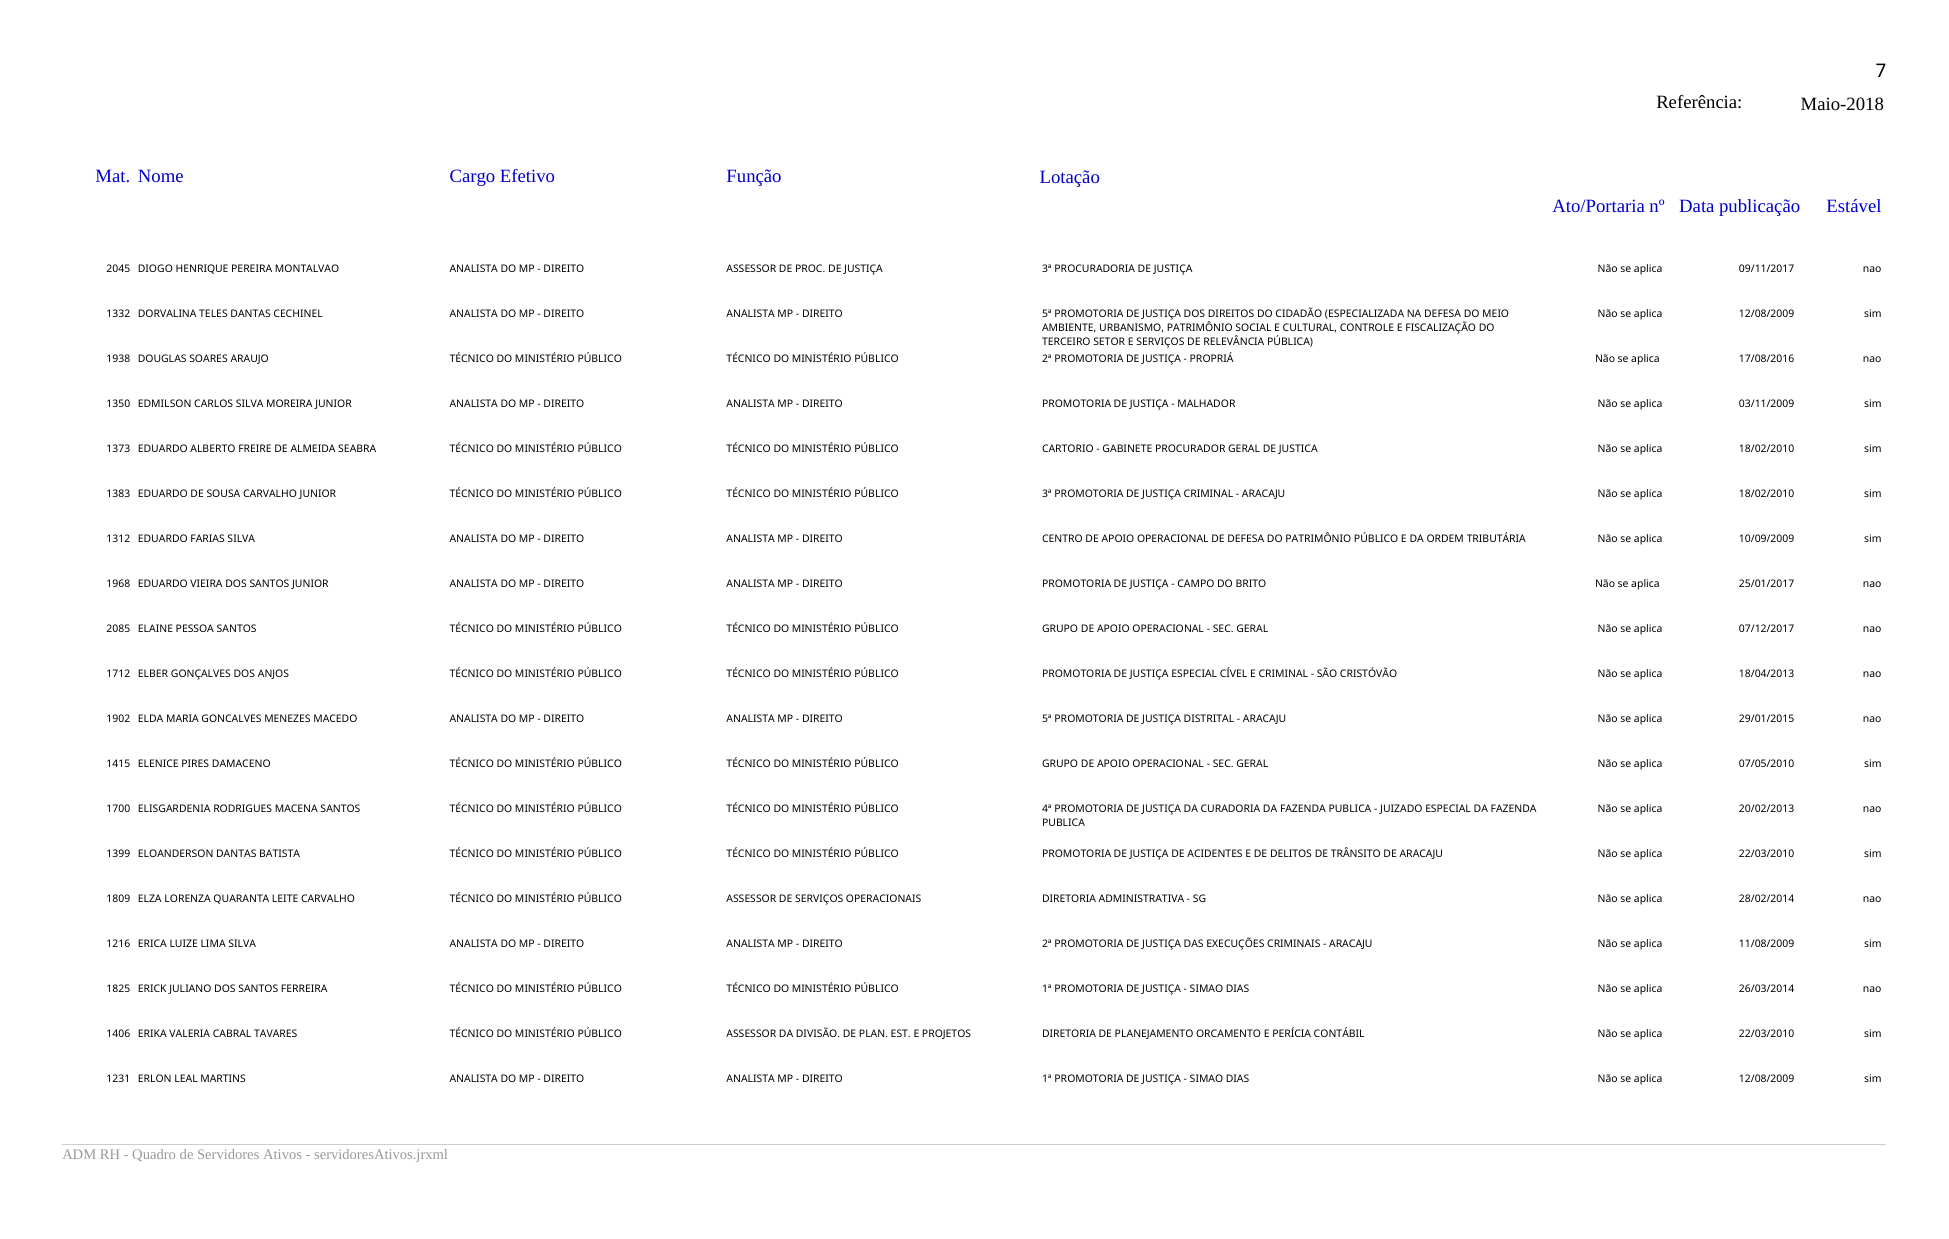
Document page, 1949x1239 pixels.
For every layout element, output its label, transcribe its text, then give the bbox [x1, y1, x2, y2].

table_cell [1030, 1071, 1042, 1116]
table_cell nao [1803, 981, 1881, 1026]
table_cell [1529, 165, 1664, 225]
table_cell [1030, 531, 1042, 576]
table_cell [0, 225, 1948, 244]
table_cell sim [1803, 846, 1881, 891]
table_cell TÉCNICO DO MINISTÉRIO PÚBLICO [726, 981, 1030, 1026]
table_cell [0, 196, 68, 225]
table_cell [443, 396, 449, 441]
table_cell 03/11/2009 [1662, 396, 1794, 441]
table_cell Não se aplica [1547, 1071, 1662, 1116]
table_cell 26/03/2014 [1662, 981, 1794, 1026]
table_header Função [726, 165, 803, 195]
table_cell Não se aplica [1547, 846, 1662, 891]
table_cell 1415 [68, 756, 130, 801]
table_cell [130, 711, 138, 756]
table_cell [1881, 486, 1948, 531]
table_cell [1538, 936, 1547, 981]
table_cell [1794, 756, 1803, 801]
table_cell nao [1803, 621, 1881, 666]
table_cell [0, 846, 68, 891]
table_cell nao [1803, 666, 1881, 711]
table_header [1803, 165, 1881, 195]
table_cell [130, 576, 138, 621]
table_cell 7 [1731, 57, 1886, 84]
table_cell nao [1803, 711, 1881, 756]
table_cell [1030, 801, 1042, 846]
table_cell [130, 801, 138, 846]
table_cell 3ª PROMOTORIA DE JUSTIÇA CRIMINAL - ARACAJU [1042, 486, 1538, 531]
table_cell [1794, 351, 1803, 396]
table_cell ERICA LUIZE LIMA SILVA [138, 936, 443, 981]
table_cell [1794, 666, 1803, 711]
table_cell [443, 846, 449, 891]
table_cell 5ª PROMOTORIA DE JUSTIÇA DOS DIREITOS DO CIDADÃO (ESPECIALIZADA NA DEFESA DO MEIO AMBIENTE, URBANISMO, PATRIMÔNIO SOCIAL E CULTURAL, CONTROLE E FISCALIZAÇÃO DO TERCEIRO SETOR E SERVIÇOS DE RELEVÂNCIA PÚBLICA) [1042, 306, 1538, 351]
table_cell [449, 165, 684, 225]
table_cell 29/01/2015 [1662, 711, 1794, 756]
table_header Mat. [68, 165, 130, 195]
table_header [0, 0, 1948, 57]
table_cell [443, 306, 449, 351]
table_cell [1794, 801, 1803, 846]
table_cell [1794, 441, 1803, 486]
table_cell [1030, 666, 1042, 711]
table_cell TÉCNICO DO MINISTÉRIO PÚBLICO [726, 621, 1030, 666]
table_cell EDUARDO VIEIRA DOS SANTOS JUNIOR [138, 576, 443, 621]
table_cell Maio-2018 [1756, 93, 1884, 121]
table_cell [443, 801, 449, 846]
table_cell Não se aplica [1547, 621, 1662, 666]
table_cell [130, 936, 138, 981]
table_cell [0, 891, 68, 936]
table_cell ANALISTA DO MP - DIREITO [449, 576, 723, 621]
table_cell [130, 666, 138, 711]
table_cell [1030, 261, 1042, 306]
table_cell [443, 756, 449, 801]
table_cell [1794, 711, 1803, 756]
table_cell ADM RH - Quadro de Servidores Ativos - servidoresAtivos.jrxml [62, 1145, 1886, 1168]
table_cell 1312 [68, 531, 130, 576]
table_cell [1794, 846, 1803, 891]
table_cell [1196, 196, 1529, 225]
table_cell [1881, 396, 1948, 441]
table_cell Referência: [1656, 91, 1754, 123]
table_cell [130, 891, 138, 936]
table_cell sim [1803, 486, 1881, 531]
table_cell ELISGARDENIA RODRIGUES MACENA SANTOS [138, 801, 443, 846]
table_cell ASSESSOR DE SERVIÇOS OPERACIONAIS [726, 891, 1030, 936]
table_cell [0, 123, 1948, 163]
table_cell ANALISTA MP - DIREITO [726, 576, 1030, 621]
table_cell [1030, 576, 1042, 621]
table_cell [443, 711, 449, 756]
table_cell TÉCNICO DO MINISTÉRIO PÚBLICO [726, 351, 1030, 396]
table_cell Data publicação [1665, 195, 1800, 225]
table_cell [1030, 756, 1042, 801]
table_cell [443, 936, 449, 981]
table_cell DORVALINA TELES DANTAS CECHINEL [138, 306, 443, 351]
table_cell 1ª PROMOTORIA DE JUSTIÇA - SIMAO DIAS [1042, 1071, 1538, 1116]
table_cell TÉCNICO DO MINISTÉRIO PÚBLICO [449, 891, 723, 936]
table_cell TÉCNICO DO MINISTÉRIO PÚBLICO [449, 1026, 723, 1071]
table_cell [1881, 166, 1948, 195]
table_cell 2ª PROMOTORIA DE JUSTIÇA DAS EXECUÇÕES CRIMINAIS - ARACAJU [1042, 936, 1538, 981]
table_cell ANALISTA MP - DIREITO [726, 711, 1030, 756]
table_cell ANALISTA DO MP - DIREITO [449, 396, 723, 441]
table_cell ELOANDERSON DANTAS BATISTA [138, 846, 443, 891]
table_cell ERLON LEAL MARTINS [138, 1071, 443, 1116]
table_cell ELBER GONÇALVES DOS ANJOS [138, 666, 443, 711]
table_cell [138, 165, 203, 225]
table_cell sim [1803, 396, 1881, 441]
table_cell [1881, 351, 1948, 396]
table_cell [68, 165, 130, 225]
table_cell [0, 57, 1731, 84]
table_cell [1538, 1026, 1547, 1071]
table_cell 1902 [68, 711, 130, 756]
table_cell [0, 441, 68, 486]
table_cell [1881, 666, 1948, 711]
table_cell [1881, 801, 1948, 846]
table_cell 1825 [68, 981, 130, 1026]
table_cell [1881, 621, 1948, 666]
table_cell TÉCNICO DO MINISTÉRIO PÚBLICO [449, 351, 723, 396]
table_cell [130, 1026, 138, 1071]
table_cell [1030, 306, 1042, 351]
table_cell [1794, 576, 1803, 621]
table_cell [1538, 441, 1547, 486]
table_cell [1196, 166, 1529, 195]
table_cell [1794, 1071, 1803, 1116]
table_cell TÉCNICO DO MINISTÉRIO PÚBLICO [449, 441, 723, 486]
table_cell [443, 486, 449, 531]
table_cell 1968 [68, 576, 130, 621]
table_cell [443, 1026, 449, 1071]
table_cell EDMILSON CARLOS SILVA MOREIRA JUNIOR [138, 396, 443, 441]
table_cell 5ª PROMOTORIA DE JUSTIÇA DISTRITAL - ARACAJU [1042, 711, 1538, 756]
table_cell 12/08/2009 [1662, 306, 1794, 351]
table_cell DIRETORIA ADMINISTRATIVA - SG [1042, 891, 1538, 936]
table_cell [1665, 165, 1800, 225]
table_cell ANALISTA MP - DIREITO [726, 531, 1030, 576]
table_cell ANALISTA DO MP - DIREITO [449, 306, 723, 351]
table_header Nome [138, 165, 203, 195]
table_cell [1538, 666, 1547, 711]
table_cell sim [1803, 1026, 1881, 1071]
table_cell 07/05/2010 [1662, 756, 1794, 801]
table_cell Lotação [1039, 166, 1196, 196]
table_cell nao [1803, 576, 1881, 621]
table_cell GRUPO DE APOIO OPERACIONAL - SEC. GERAL [1042, 621, 1538, 666]
table_cell [1030, 1026, 1042, 1071]
table_cell [203, 196, 449, 225]
table_cell [443, 441, 449, 486]
table_cell [443, 576, 449, 621]
table_cell [1030, 891, 1042, 936]
table_cell [130, 486, 138, 531]
table_cell [1538, 306, 1547, 351]
table_cell TÉCNICO DO MINISTÉRIO PÚBLICO [449, 981, 723, 1026]
table_cell [1794, 936, 1803, 981]
table_cell [443, 891, 449, 936]
table_cell [1538, 486, 1547, 531]
table_cell [130, 441, 138, 486]
table_cell ANALISTA DO MP - DIREITO [449, 711, 723, 756]
table_cell [1030, 396, 1042, 441]
table_cell [0, 576, 68, 621]
table_cell [1538, 711, 1547, 756]
table_cell 1231 [68, 1071, 130, 1116]
table_cell nao [1803, 261, 1881, 306]
table_cell ANALISTA MP - DIREITO [726, 936, 1030, 981]
table_cell [130, 756, 138, 801]
table_cell [1881, 981, 1948, 1026]
table_cell TÉCNICO DO MINISTÉRIO PÚBLICO [449, 666, 723, 711]
table_cell Não se aplica [1547, 936, 1662, 981]
table_cell 09/11/2017 [1662, 261, 1794, 306]
table_cell 12/08/2009 [1662, 1071, 1794, 1116]
table_cell [1538, 531, 1547, 576]
table_cell [1881, 576, 1948, 621]
table_cell [130, 261, 138, 306]
table_cell 18/04/2013 [1662, 666, 1794, 711]
table_cell [0, 351, 68, 396]
table_cell TÉCNICO DO MINISTÉRIO PÚBLICO [726, 441, 1030, 486]
table_cell TÉCNICO DO MINISTÉRIO PÚBLICO [449, 846, 723, 891]
table_cell [1881, 261, 1948, 306]
table_cell [684, 166, 726, 195]
table_cell [0, 981, 68, 1026]
table_cell [0, 801, 68, 846]
table_cell [1881, 846, 1948, 891]
table_cell [130, 531, 138, 576]
table_cell [1030, 936, 1042, 981]
table_cell [1886, 57, 1948, 84]
table_cell [1794, 306, 1803, 351]
table_cell 1700 [68, 801, 130, 846]
table_cell 1406 [68, 1026, 130, 1071]
table_cell PROMOTORIA DE JUSTIÇA DE ACIDENTES E DE DELITOS DE TRÂNSITO DE ARACAJU [1042, 846, 1538, 891]
table_cell [0, 531, 68, 576]
table_cell DIOGO HENRIQUE PEREIRA MONTALVAO [138, 261, 443, 306]
table_cell TÉCNICO DO MINISTÉRIO PÚBLICO [726, 756, 1030, 801]
table_cell ANALISTA DO MP - DIREITO [449, 936, 723, 981]
table_cell 1ª PROMOTORIA DE JUSTIÇA - SIMAO DIAS [1042, 981, 1538, 1026]
table_cell [1794, 621, 1803, 666]
table_cell ANALISTA MP - DIREITO [726, 1071, 1030, 1116]
table_cell [684, 196, 726, 225]
table_cell [443, 621, 449, 666]
table_cell Estável [1803, 195, 1881, 225]
table_cell 22/03/2010 [1662, 846, 1794, 891]
table_cell ANALISTA DO MP - DIREITO [449, 531, 723, 576]
table_cell nao [1803, 891, 1881, 936]
table_cell CENTRO DE APOIO OPERACIONAL DE DEFESA DO PATRIMÔNIO PÚBLICO E DA ORDEM TRIBUTÁRIA [1042, 531, 1538, 576]
table_cell [0, 244, 1948, 253]
table_cell 18/02/2010 [1662, 441, 1794, 486]
table_cell 2ª PROMOTORIA DE JUSTIÇA - PROPRIÁ [1042, 351, 1538, 396]
table_cell [1538, 756, 1547, 801]
table_cell [1538, 891, 1547, 936]
table_cell Não se aplica [1547, 396, 1662, 441]
table_cell [0, 1144, 62, 1168]
table_cell 10/09/2009 [1662, 531, 1794, 576]
table_cell [1538, 1071, 1547, 1116]
table_cell [1881, 891, 1948, 936]
table_cell [1538, 621, 1547, 666]
table_cell [0, 396, 68, 441]
table_cell [1794, 396, 1803, 441]
table_cell [1538, 576, 1547, 621]
table_cell [0, 1116, 1948, 1144]
table_cell [1538, 801, 1547, 846]
table_cell 1712 [68, 666, 130, 711]
table_cell nao [1803, 351, 1881, 396]
table_cell [1881, 196, 1948, 225]
table_cell 3ª PROCURADORIA DE JUSTIÇA [1042, 261, 1538, 306]
table_cell [0, 711, 68, 756]
table_cell [130, 351, 138, 396]
table_cell TÉCNICO DO MINISTÉRIO PÚBLICO [726, 666, 1030, 711]
table_cell [0, 253, 1948, 261]
table_cell 1373 [68, 441, 130, 486]
table_cell Não se aplica [1547, 891, 1662, 936]
table_cell [1030, 711, 1042, 756]
table_cell ANALISTA MP - DIREITO [726, 306, 1030, 351]
table_cell 1399 [68, 846, 130, 891]
table_cell [1030, 351, 1042, 396]
table_cell [1881, 1071, 1948, 1116]
table_cell [130, 166, 138, 195]
table_header [1665, 165, 1800, 195]
table_cell ELZA LORENZA QUARANTA LEITE CARVALHO [138, 891, 443, 936]
table_header [1529, 165, 1664, 195]
table_cell TÉCNICO DO MINISTÉRIO PÚBLICO [726, 486, 1030, 531]
table_cell [0, 621, 68, 666]
table_cell [443, 351, 449, 396]
table_cell Não se aplica [1547, 261, 1662, 306]
table_cell [1538, 351, 1547, 396]
table_cell [1881, 711, 1948, 756]
table_cell PROMOTORIA DE JUSTIÇA - MALHADOR [1042, 396, 1538, 441]
table_cell [0, 1071, 68, 1116]
table_cell sim [1803, 306, 1881, 351]
table_cell Ato/Portaria nº [1529, 195, 1664, 225]
table_cell [0, 756, 68, 801]
table_cell [130, 846, 138, 891]
table_cell Não se aplica [1547, 351, 1662, 396]
table_cell [1794, 261, 1803, 306]
table_cell 1350 [68, 396, 130, 441]
table_cell [1794, 891, 1803, 936]
table_cell [203, 166, 449, 195]
table_cell 17/08/2016 [1662, 351, 1794, 396]
table_cell [0, 936, 68, 981]
table_cell [0, 166, 68, 195]
table_cell [1794, 531, 1803, 576]
table_cell [1030, 846, 1042, 891]
table_cell [443, 1071, 449, 1116]
table_cell Não se aplica [1547, 801, 1662, 846]
table_cell PROMOTORIA DE JUSTIÇA - CAMPO DO BRITO [1042, 576, 1538, 621]
table_cell [1794, 486, 1803, 531]
table_cell PROMOTORIA DE JUSTIÇA ESPECIAL CÍVEL E CRIMINAL - SÃO CRISTÓVÃO [1042, 666, 1538, 711]
table_cell [0, 666, 68, 711]
table_cell [1030, 621, 1042, 666]
table_cell [1538, 261, 1547, 306]
table_cell Não se aplica [1547, 711, 1662, 756]
table_cell [130, 306, 138, 351]
table_cell [443, 981, 449, 1026]
table_cell Não se aplica [1547, 306, 1662, 351]
table_cell [443, 666, 449, 711]
table_cell 07/12/2017 [1662, 621, 1794, 666]
table_cell 2085 [68, 621, 130, 666]
table_cell ANALISTA DO MP - DIREITO [449, 261, 723, 306]
table_cell 18/02/2010 [1662, 486, 1794, 531]
table_cell [0, 1026, 68, 1071]
table_cell [803, 196, 1039, 225]
table_cell GRUPO DE APOIO OPERACIONAL - SEC. GERAL [1042, 756, 1538, 801]
table_cell [1881, 1026, 1948, 1071]
table_cell DOUGLAS SOARES ARAUJO [138, 351, 443, 396]
table_cell [0, 306, 68, 351]
table_cell [130, 981, 138, 1026]
table_cell TÉCNICO DO MINISTÉRIO PÚBLICO [449, 621, 723, 666]
table_cell EDUARDO DE SOUSA CARVALHO JUNIOR [138, 486, 443, 531]
table_cell 4ª PROMOTORIA DE JUSTIÇA DA CURADORIA DA FAZENDA PUBLICA - JUIZADO ESPECIAL DA FAZENDA PUBLICA [1042, 801, 1538, 846]
table_cell [1030, 981, 1042, 1026]
table_cell ELENICE PIRES DAMACENO [138, 756, 443, 801]
table_cell [0, 85, 1948, 91]
table_cell sim [1803, 936, 1881, 981]
table_cell [1803, 165, 1881, 225]
table_cell nao [1803, 801, 1881, 846]
table_cell ELAINE PESSOA SANTOS [138, 621, 443, 666]
table_cell ERICK JULIANO DOS SANTOS FERREIRA [138, 981, 443, 1026]
table_header Cargo Efetivo [449, 165, 684, 195]
table_cell [0, 261, 68, 306]
table_cell [1794, 981, 1803, 1026]
table_cell Não se aplica [1547, 576, 1662, 621]
table_cell [1538, 396, 1547, 441]
table_cell [1881, 936, 1948, 981]
table_cell [130, 621, 138, 666]
table_cell 1332 [68, 306, 130, 351]
table_cell TÉCNICO DO MINISTÉRIO PÚBLICO [449, 756, 723, 801]
table_cell [1881, 441, 1948, 486]
table_cell 1809 [68, 891, 130, 936]
table_cell ELDA MARIA GONCALVES MENEZES MACEDO [138, 711, 443, 756]
table_cell [1538, 981, 1547, 1026]
table_cell [803, 166, 1039, 195]
table_cell [130, 1071, 138, 1116]
table_cell 28/02/2014 [1662, 891, 1794, 936]
table_cell [1794, 1026, 1803, 1071]
table_cell 11/08/2009 [1662, 936, 1794, 981]
table_cell ASSESSOR DE PROC. DE JUSTIÇA [726, 261, 1030, 306]
table_cell ERIKA VALERIA CABRAL TAVARES [138, 1026, 443, 1071]
table_cell sim [1803, 531, 1881, 576]
table_cell [130, 396, 138, 441]
table_cell EDUARDO FARIAS SILVA [138, 531, 443, 576]
table_cell Não se aplica [1547, 756, 1662, 801]
table_cell 1216 [68, 936, 130, 981]
table_cell Não se aplica [1547, 441, 1662, 486]
table_cell [1039, 165, 1196, 225]
table_cell Não se aplica [1547, 666, 1662, 711]
table_cell [443, 531, 449, 576]
table_cell [1030, 441, 1042, 486]
table_cell TÉCNICO DO MINISTÉRIO PÚBLICO [449, 801, 723, 846]
table_cell sim [1803, 1071, 1881, 1116]
table_cell Não se aplica [1547, 531, 1662, 576]
table_cell [1886, 1144, 1948, 1168]
table_cell [1884, 93, 1948, 121]
table_cell ANALISTA DO MP - DIREITO [449, 1071, 723, 1116]
table_cell [1881, 756, 1948, 801]
table_cell ASSESSOR DA DIVISÃO. DE PLAN. EST. E PROJETOS [726, 1026, 1030, 1071]
table_cell 1383 [68, 486, 130, 531]
table_cell Não se aplica [1547, 486, 1662, 531]
table_cell CARTORIO - GABINETE PROCURADOR GERAL DE JUSTICA [1042, 441, 1538, 486]
table_cell 22/03/2010 [1662, 1026, 1794, 1071]
table_cell [726, 165, 803, 225]
table_cell [0, 93, 1656, 121]
table_cell Não se aplica [1547, 981, 1662, 1026]
table_cell sim [1803, 756, 1881, 801]
table_cell sim [1803, 441, 1881, 486]
table_cell 20/02/2013 [1662, 801, 1794, 846]
table_cell EDUARDO ALBERTO FREIRE DE ALMEIDA SEABRA [138, 441, 443, 486]
table_cell [0, 486, 68, 531]
table_cell [1881, 306, 1948, 351]
table_cell TÉCNICO DO MINISTÉRIO PÚBLICO [449, 486, 723, 531]
table_cell 25/01/2017 [1662, 576, 1794, 621]
table_cell TÉCNICO DO MINISTÉRIO PÚBLICO [726, 801, 1030, 846]
table_cell 2045 [68, 261, 130, 306]
table_cell [1030, 486, 1042, 531]
table_cell [130, 196, 138, 225]
table_cell [1881, 531, 1948, 576]
table_cell Não se aplica [1547, 1026, 1662, 1071]
table_cell 1938 [68, 351, 130, 396]
table_cell ANALISTA MP - DIREITO [726, 396, 1030, 441]
table_cell [443, 261, 449, 306]
table_cell TÉCNICO DO MINISTÉRIO PÚBLICO [726, 846, 1030, 891]
table_cell DIRETORIA DE PLANEJAMENTO ORCAMENTO E PERÍCIA CONTÁBIL [1042, 1026, 1538, 1071]
table_cell [1538, 846, 1547, 891]
